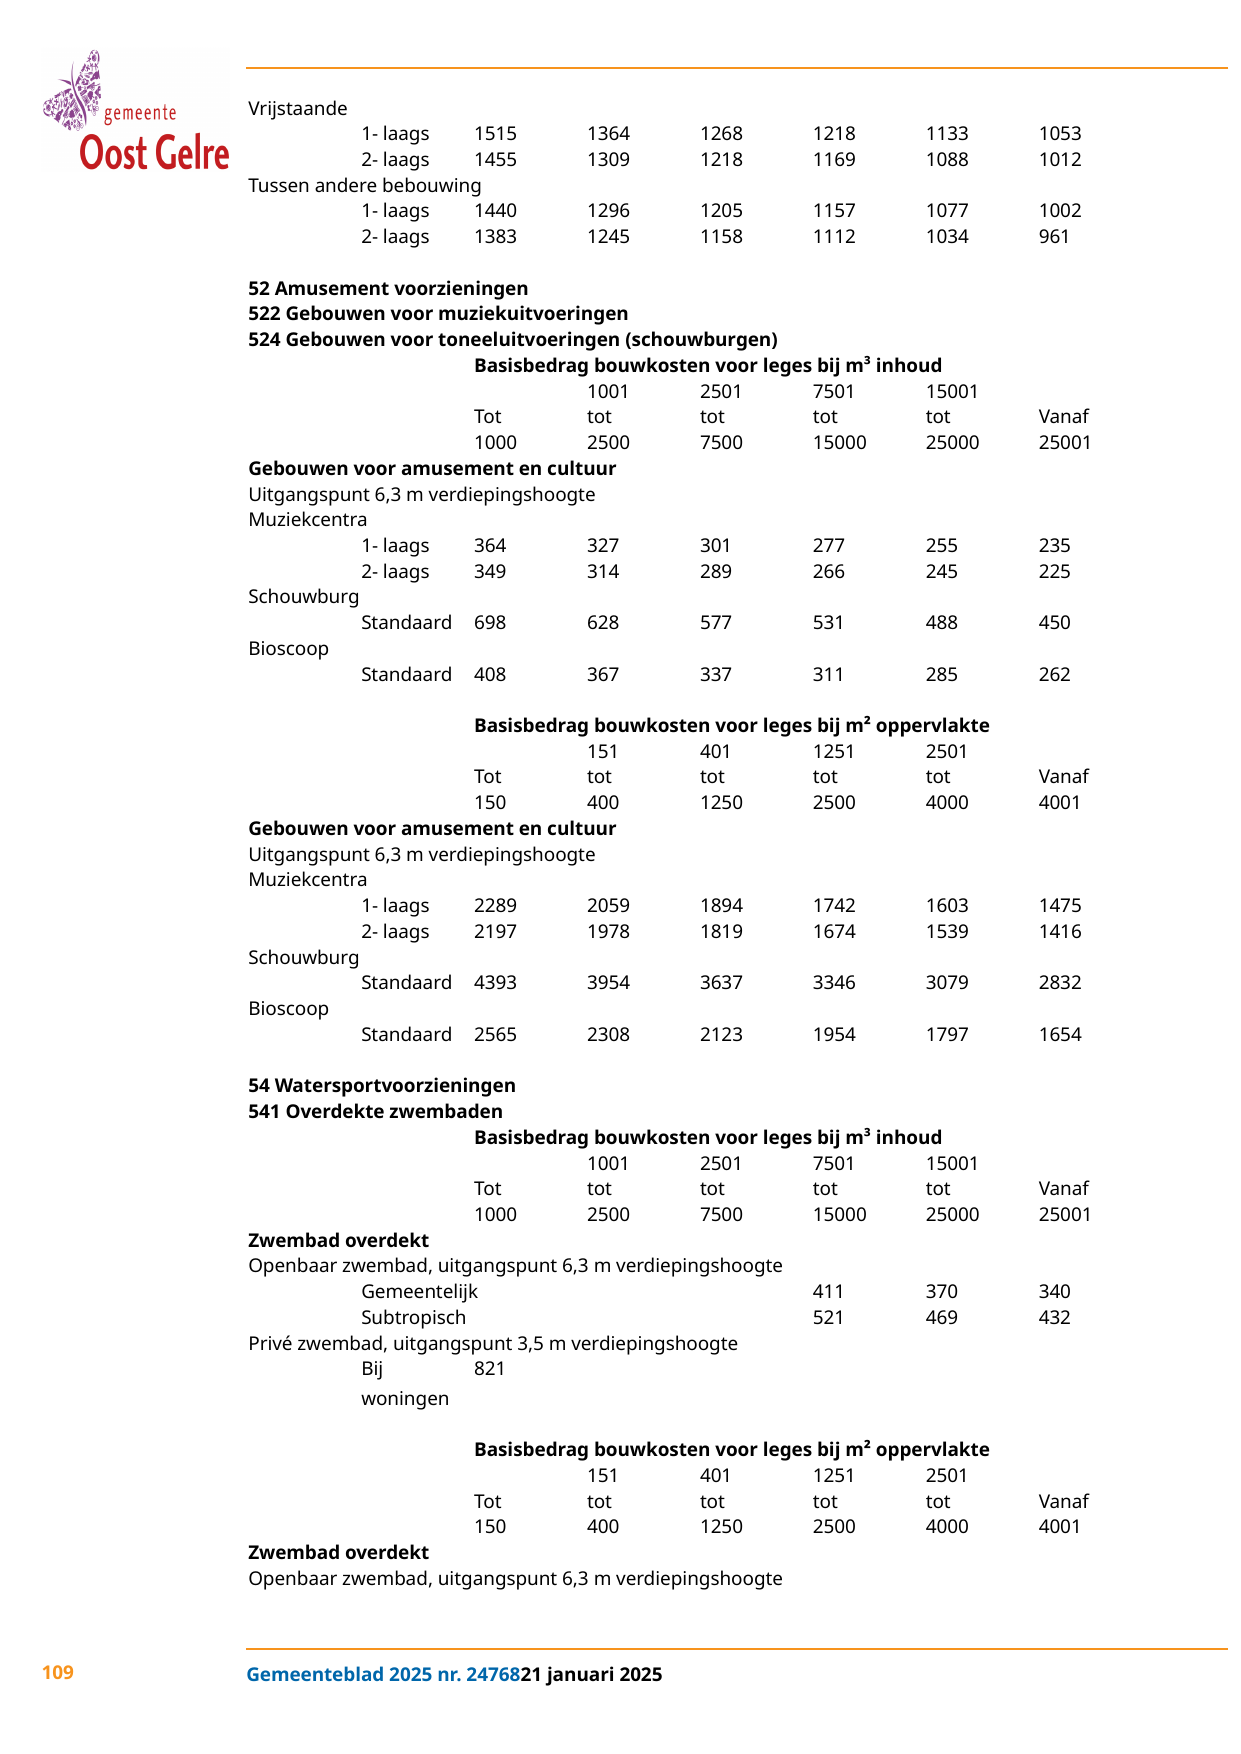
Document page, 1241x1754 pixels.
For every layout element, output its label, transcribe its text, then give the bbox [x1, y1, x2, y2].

table_cell [700, 1227, 813, 1253]
table_cell [700, 275, 813, 301]
table_cell [1039, 1150, 1152, 1175]
table_cell [1039, 1047, 1152, 1072]
table_cell 1112 [813, 224, 926, 249]
table_cell 301 [700, 532, 813, 558]
table_cell 367 [587, 661, 700, 687]
table_cell [587, 995, 700, 1021]
table_cell 266 [813, 558, 926, 584]
table_cell 150 [474, 1514, 587, 1539]
table_cell [813, 995, 926, 1021]
table_cell [1039, 301, 1152, 326]
table_cell 531 [813, 609, 926, 635]
table_cell [248, 661, 361, 687]
table_cell 450 [1039, 609, 1152, 635]
table_cell [361, 1175, 474, 1201]
table_cell [700, 635, 813, 661]
table_cell Basisbedrag bouwkosten voor leges bij m² oppervlakte [474, 712, 1152, 738]
table_cell 524 Gebouwen voor toneeluitvoeringen (schouwburgen) [248, 326, 926, 352]
table_cell [926, 944, 1038, 969]
table_cell 349 [474, 558, 587, 584]
table_cell [361, 1488, 474, 1514]
table_cell 1157 [813, 198, 926, 223]
table_cell 1- laags [361, 121, 474, 146]
table_cell Subtropisch [361, 1304, 587, 1330]
table_cell Muziekcentra [248, 506, 474, 532]
table_cell 1002 [1039, 198, 1152, 223]
table_cell [1039, 635, 1152, 661]
table_cell [248, 687, 361, 712]
table_cell [926, 95, 1038, 121]
table_cell [1039, 506, 1152, 532]
table_cell 2500 [587, 1201, 700, 1227]
table_cell Tot [474, 404, 587, 429]
table_cell 1251 [813, 738, 926, 764]
table_cell 411 [813, 1278, 926, 1304]
table_cell Uitgangspunt 6,3 m verdiepingshoogte [248, 841, 700, 867]
table_cell [700, 506, 813, 532]
table_cell [248, 1124, 361, 1150]
table_cell 1364 [587, 121, 700, 146]
table_cell [700, 815, 813, 841]
table_cell [813, 1047, 926, 1072]
table_cell 52 Amusement voorzieningen [248, 275, 587, 301]
table_cell [813, 1540, 926, 1565]
table_cell [700, 944, 813, 969]
table_cell [248, 738, 361, 764]
table_cell [474, 738, 587, 764]
table_cell [700, 249, 813, 275]
table_cell [1039, 1540, 1152, 1565]
table_cell 337 [700, 661, 813, 687]
table_cell 400 [587, 1514, 700, 1539]
table_cell 1742 [813, 893, 926, 918]
table_cell 1309 [587, 146, 700, 172]
table_cell 821 [474, 1356, 587, 1411]
table_cell 2501 [700, 378, 813, 403]
table_cell [361, 352, 474, 378]
table_cell [248, 1278, 361, 1304]
table_cell [474, 1150, 587, 1175]
table_cell [248, 764, 361, 789]
table_cell [926, 275, 1038, 301]
table_cell Zwembad overdekt [248, 1540, 474, 1565]
table_cell 469 [926, 1304, 1038, 1330]
table_cell [361, 635, 474, 661]
table_cell [474, 635, 587, 661]
table_cell [248, 1411, 361, 1437]
table_cell 1515 [474, 121, 587, 146]
table_cell Vanaf [1039, 404, 1152, 429]
table_cell 1603 [926, 893, 1038, 918]
table_cell [1039, 1073, 1152, 1098]
table_cell 1296 [587, 198, 700, 223]
table_cell 225 [1039, 558, 1152, 584]
table_cell [813, 249, 926, 275]
table_cell [361, 1514, 474, 1539]
table_cell [1039, 1330, 1152, 1356]
table_cell [1039, 1565, 1152, 1591]
table_cell [1039, 352, 1152, 378]
table_cell [1039, 1098, 1152, 1124]
table_cell 1000 [474, 1201, 587, 1227]
table_cell 15000 [813, 1201, 926, 1227]
table_cell Vanaf [1039, 1488, 1152, 1514]
table_cell 2- laags [361, 918, 474, 944]
table_cell tot [813, 1488, 926, 1514]
table_cell [700, 584, 813, 609]
table_cell 7501 [813, 378, 926, 403]
table_cell [926, 635, 1038, 661]
table_cell [587, 584, 700, 609]
table_cell [474, 995, 587, 1021]
table_cell 1819 [700, 918, 813, 944]
table_cell [1039, 378, 1152, 403]
table_cell 1383 [474, 224, 587, 249]
table_cell 521 [813, 1304, 926, 1330]
table_cell [813, 1073, 926, 1098]
table_cell [361, 1124, 474, 1150]
table_cell [700, 1278, 813, 1304]
table_cell [1039, 1411, 1152, 1437]
table_cell [813, 95, 926, 121]
table_cell 370 [926, 1278, 1038, 1304]
table_cell [361, 249, 474, 275]
table_cell [1039, 1124, 1152, 1150]
table_cell 4001 [1039, 790, 1152, 815]
table_cell [813, 944, 926, 969]
table_cell [700, 95, 813, 121]
table_cell 1245 [587, 224, 700, 249]
table_cell [587, 172, 700, 198]
table_cell 3637 [700, 970, 813, 995]
table_cell 2565 [474, 1021, 587, 1047]
table_cell [1039, 1253, 1152, 1278]
table_cell [587, 1227, 700, 1253]
table_cell 1475 [1039, 893, 1152, 918]
table_cell Bij woningen [361, 1356, 474, 1411]
table_cell [926, 1330, 1038, 1356]
table_cell tot [926, 764, 1038, 789]
table_cell [926, 1073, 1038, 1098]
table_cell [474, 506, 587, 532]
table_cell 577 [700, 609, 813, 635]
table_cell tot [926, 1175, 1038, 1201]
table_cell [361, 429, 474, 455]
table_cell [813, 172, 926, 198]
table_cell [700, 1356, 813, 1411]
table_cell [361, 1437, 474, 1462]
table_cell Tussen andere bebouwing [248, 172, 587, 198]
table_cell Zwembad overdekt [248, 1227, 474, 1253]
table_cell 522 Gebouwen voor muziekuitvoeringen [248, 301, 813, 326]
table_cell [361, 1462, 474, 1488]
table_cell 408 [474, 661, 587, 687]
table_cell [248, 1514, 361, 1539]
table_cell 2500 [587, 429, 700, 455]
table_cell 340 [1039, 1278, 1152, 1304]
table_cell [1039, 481, 1152, 506]
table_cell 255 [926, 532, 1038, 558]
table_cell 1218 [813, 121, 926, 146]
table_cell [248, 224, 361, 249]
table_cell 15000 [813, 429, 926, 455]
table_cell [474, 944, 587, 969]
table_cell 432 [1039, 1304, 1152, 1330]
table_cell Standaard [361, 609, 474, 635]
table_cell [926, 172, 1038, 198]
table_cell [700, 1540, 813, 1565]
table_cell [926, 1098, 1038, 1124]
table_cell 1268 [700, 121, 813, 146]
table_cell 1001 [587, 1150, 700, 1175]
table_cell [1039, 455, 1152, 481]
table_cell tot [700, 1175, 813, 1201]
table_cell [926, 1540, 1038, 1565]
table_cell [926, 815, 1038, 841]
table_cell 245 [926, 558, 1038, 584]
table_cell [700, 1098, 813, 1124]
table_cell Tot [474, 764, 587, 789]
table_cell [813, 635, 926, 661]
table_cell 1001 [587, 378, 700, 403]
table_cell [926, 867, 1038, 892]
table_cell [587, 249, 700, 275]
table_cell [587, 635, 700, 661]
table_cell [813, 867, 926, 892]
table_cell 2308 [587, 1021, 700, 1047]
table_cell [248, 352, 361, 378]
table_cell [248, 1488, 361, 1514]
table_cell [248, 1201, 361, 1227]
table_cell [926, 995, 1038, 1021]
table_cell [587, 275, 700, 301]
table_cell Uitgangspunt 6,3 m verdiepingshoogte [248, 481, 700, 506]
table_cell [926, 584, 1038, 609]
table_cell [361, 790, 474, 815]
table_cell [587, 1073, 700, 1098]
table_cell [1039, 815, 1152, 841]
table_cell 1133 [926, 121, 1038, 146]
table_cell [248, 378, 361, 403]
table_cell [813, 584, 926, 609]
table_cell [1039, 584, 1152, 609]
table_cell [700, 172, 813, 198]
table_cell 15001 [926, 1150, 1038, 1175]
table_cell 1978 [587, 918, 700, 944]
table_cell Gemeentelijk [361, 1278, 587, 1304]
table_cell tot [813, 404, 926, 429]
table_cell [474, 1540, 587, 1565]
table_cell 3346 [813, 970, 926, 995]
table_cell 25000 [926, 429, 1038, 455]
table_cell [587, 867, 700, 892]
table_cell tot [813, 1175, 926, 1201]
table_cell [700, 1073, 813, 1098]
table_cell [813, 301, 926, 326]
table_cell [700, 1304, 813, 1330]
table_cell [1039, 1356, 1152, 1411]
table_cell tot [700, 404, 813, 429]
table_cell [474, 1411, 587, 1437]
table_cell [587, 687, 700, 712]
table_cell Gebouwen voor amusement en cultuur [248, 815, 700, 841]
table_cell 151 [587, 738, 700, 764]
table_cell [248, 532, 361, 558]
table_cell 327 [587, 532, 700, 558]
table_cell [700, 867, 813, 892]
table_cell 2- laags [361, 558, 474, 584]
table_cell [474, 1227, 587, 1253]
table_cell [248, 198, 361, 223]
table_cell [474, 249, 587, 275]
table_cell [361, 712, 474, 738]
table_cell [813, 455, 926, 481]
table_cell 277 [813, 532, 926, 558]
table_cell [474, 95, 587, 121]
table_cell 150 [474, 790, 587, 815]
table_cell [700, 481, 813, 506]
table_cell 2289 [474, 893, 587, 918]
table_cell 2500 [813, 1514, 926, 1539]
table_cell Vrijstaande [248, 95, 474, 121]
table_cell [361, 687, 474, 712]
table_cell tot [587, 1488, 700, 1514]
table_cell [248, 1304, 361, 1330]
table_cell [587, 1047, 700, 1072]
table_cell [248, 893, 361, 918]
table_cell [248, 1150, 361, 1175]
table_cell [926, 1047, 1038, 1072]
table_cell 1674 [813, 918, 926, 944]
table_cell tot [813, 764, 926, 789]
table_cell [1039, 172, 1152, 198]
table_cell tot [700, 1488, 813, 1514]
table_cell 1455 [474, 146, 587, 172]
table_cell 1797 [926, 1021, 1038, 1047]
table_cell 235 [1039, 532, 1152, 558]
table_cell 1205 [700, 198, 813, 223]
table_cell 7500 [700, 1201, 813, 1227]
table_cell [248, 249, 361, 275]
table_cell 314 [587, 558, 700, 584]
table_cell 4001 [1039, 1514, 1152, 1539]
table_cell [474, 584, 587, 609]
table_cell [587, 944, 700, 969]
table_cell 1250 [700, 1514, 813, 1539]
table_cell 262 [1039, 661, 1152, 687]
table_cell [813, 1356, 926, 1411]
table_cell [248, 1437, 361, 1462]
table_cell [926, 455, 1038, 481]
table_cell [248, 1356, 361, 1411]
table_cell [587, 1356, 700, 1411]
table_cell [700, 687, 813, 712]
table_cell 2197 [474, 918, 587, 944]
table_cell 2501 [700, 1150, 813, 1175]
table_cell tot [926, 404, 1038, 429]
table_cell 1000 [474, 429, 587, 455]
table_cell tot [926, 1488, 1038, 1514]
table_cell 1440 [474, 198, 587, 223]
table_cell Basisbedrag bouwkosten voor leges bij m² oppervlakte [474, 1437, 1152, 1462]
table_cell [926, 687, 1038, 712]
table_cell Vanaf [1039, 1175, 1152, 1201]
table_cell 1954 [813, 1021, 926, 1047]
table_cell 2059 [587, 893, 700, 918]
table_cell [813, 815, 926, 841]
table_cell [926, 1565, 1038, 1591]
table_cell [926, 301, 1038, 326]
table_cell [248, 970, 361, 995]
table_cell Tot [474, 1175, 587, 1201]
table_cell 1894 [700, 893, 813, 918]
table_cell [1039, 995, 1152, 1021]
table_cell 25001 [1039, 1201, 1152, 1227]
table_cell [587, 1540, 700, 1565]
table_cell 401 [700, 738, 813, 764]
table_cell 2123 [700, 1021, 813, 1047]
table_cell [926, 841, 1038, 867]
table_cell 364 [474, 532, 587, 558]
table_cell [926, 1411, 1038, 1437]
table_cell [1039, 867, 1152, 892]
table_cell 25001 [1039, 429, 1152, 455]
table_cell 151 [587, 1462, 700, 1488]
table_cell 1169 [813, 146, 926, 172]
table_cell [248, 790, 361, 815]
table_cell [926, 326, 1038, 352]
table_cell [474, 1462, 587, 1488]
table_cell Schouwburg [248, 944, 474, 969]
table_cell [474, 867, 587, 892]
table_cell [926, 1356, 1038, 1411]
table_cell 4000 [926, 790, 1038, 815]
table_cell 1012 [1039, 146, 1152, 172]
table_cell 1539 [926, 918, 1038, 944]
table_cell 541 Overdekte zwembaden [248, 1098, 587, 1124]
table_cell [361, 1150, 474, 1175]
table_cell 311 [813, 661, 926, 687]
table_cell [248, 1047, 361, 1072]
table_cell 1250 [700, 790, 813, 815]
table_cell [474, 687, 587, 712]
table_cell Openbaar zwembad, uitgangspunt 6,3 m verdiepingshoogte [248, 1565, 926, 1591]
table_cell 3079 [926, 970, 1038, 995]
table_cell 2- laags [361, 224, 474, 249]
table_cell [1039, 841, 1152, 867]
table_cell 7501 [813, 1150, 926, 1175]
table_cell 1077 [926, 198, 1038, 223]
table_cell 4393 [474, 970, 587, 995]
table_cell [361, 404, 474, 429]
table_cell [248, 712, 361, 738]
table_cell [248, 609, 361, 635]
table_cell Muziekcentra [248, 867, 474, 892]
table_cell [813, 687, 926, 712]
table_cell [1039, 95, 1152, 121]
table_cell 285 [926, 661, 1038, 687]
table_cell 1088 [926, 146, 1038, 172]
table_cell 289 [700, 558, 813, 584]
table_cell tot [587, 764, 700, 789]
table_cell 400 [587, 790, 700, 815]
table_cell 1034 [926, 224, 1038, 249]
table_cell [926, 1253, 1038, 1278]
table_cell [361, 1201, 474, 1227]
table_cell 2832 [1039, 970, 1152, 995]
table_cell [1039, 326, 1152, 352]
table_cell [1039, 738, 1152, 764]
table_cell 961 [1039, 224, 1152, 249]
table_cell [1039, 249, 1152, 275]
table_cell [1039, 687, 1152, 712]
table_cell 15001 [926, 378, 1038, 403]
table_cell 1654 [1039, 1021, 1152, 1047]
table_cell [813, 481, 926, 506]
table_cell Basisbedrag bouwkosten voor leges bij m³ inhoud [474, 1124, 1038, 1150]
table_cell 401 [700, 1462, 813, 1488]
table_cell [587, 1304, 700, 1330]
table_cell [361, 378, 474, 403]
table_cell 54 Watersportvoorzieningen [248, 1073, 587, 1098]
table_cell [700, 455, 813, 481]
table_cell [587, 1411, 700, 1437]
table_cell 25000 [926, 1201, 1038, 1227]
table_cell [587, 506, 700, 532]
table_cell 1- laags [361, 532, 474, 558]
table_cell Openbaar zwembad, uitgangspunt 6,3 m verdiepingshoogte [248, 1253, 926, 1278]
table_cell tot [700, 764, 813, 789]
table_cell 1- laags [361, 893, 474, 918]
table_cell [813, 841, 926, 867]
table_cell [361, 1047, 474, 1072]
table_cell [248, 918, 361, 944]
table_cell 628 [587, 609, 700, 635]
table_cell 1251 [813, 1462, 926, 1488]
table_cell tot [587, 1175, 700, 1201]
table_cell 3954 [587, 970, 700, 995]
table_cell Bioscoop [248, 635, 361, 661]
table_cell Basisbedrag bouwkosten voor leges bij m³ inhoud [474, 352, 1038, 378]
table_cell 2501 [926, 1462, 1038, 1488]
table_cell 1416 [1039, 918, 1152, 944]
table_cell 698 [474, 609, 587, 635]
table_cell [248, 1175, 361, 1201]
table_cell [700, 841, 813, 867]
table_cell [248, 1021, 361, 1047]
table_cell [248, 146, 361, 172]
table_cell [926, 1227, 1038, 1253]
table_cell [1039, 275, 1152, 301]
table_cell [248, 558, 361, 584]
table_cell [813, 506, 926, 532]
table_cell 1158 [700, 224, 813, 249]
table_cell [587, 1098, 700, 1124]
table_cell [700, 1411, 813, 1437]
table_cell [587, 1278, 700, 1304]
table_cell Standaard [361, 970, 474, 995]
table_cell tot [587, 404, 700, 429]
table_cell [361, 1411, 474, 1437]
table_cell 1- laags [361, 198, 474, 223]
table_cell [361, 738, 474, 764]
table_cell [700, 1047, 813, 1072]
table_cell [813, 1098, 926, 1124]
table_cell Standaard [361, 661, 474, 687]
table_cell 4000 [926, 1514, 1038, 1539]
table_cell Vanaf [1039, 764, 1152, 789]
table_cell [1039, 944, 1152, 969]
table_cell Schouwburg [248, 584, 474, 609]
table_cell [1039, 1227, 1152, 1253]
table_cell 2- laags [361, 146, 474, 172]
table_cell 1053 [1039, 121, 1152, 146]
table_cell [926, 249, 1038, 275]
table_cell Standaard [361, 1021, 474, 1047]
table_cell [248, 1462, 361, 1488]
table_cell Bioscoop [248, 995, 361, 1021]
table_cell [361, 764, 474, 789]
table_cell [1039, 1462, 1152, 1488]
table_cell 1218 [700, 146, 813, 172]
table_cell [474, 1047, 587, 1072]
table_cell Gebouwen voor amusement en cultuur [248, 455, 700, 481]
table_cell [361, 995, 474, 1021]
table_cell 488 [926, 609, 1038, 635]
table_cell 2501 [926, 738, 1038, 764]
table_cell [248, 429, 361, 455]
table_cell [587, 95, 700, 121]
table_cell [926, 481, 1038, 506]
table_cell [700, 995, 813, 1021]
table_cell [813, 1227, 926, 1253]
picture [41, 47, 231, 172]
table_cell 2500 [813, 790, 926, 815]
table_cell [248, 404, 361, 429]
table_cell [248, 121, 361, 146]
table_cell 7500 [700, 429, 813, 455]
table_cell [813, 1411, 926, 1437]
table_cell Privé zwembad, uitgangspunt 3,5 m verdiepingshoogte [248, 1330, 926, 1356]
table_cell [926, 506, 1038, 532]
table_cell [474, 378, 587, 403]
table_cell [813, 275, 926, 301]
table_cell Tot [474, 1488, 587, 1514]
